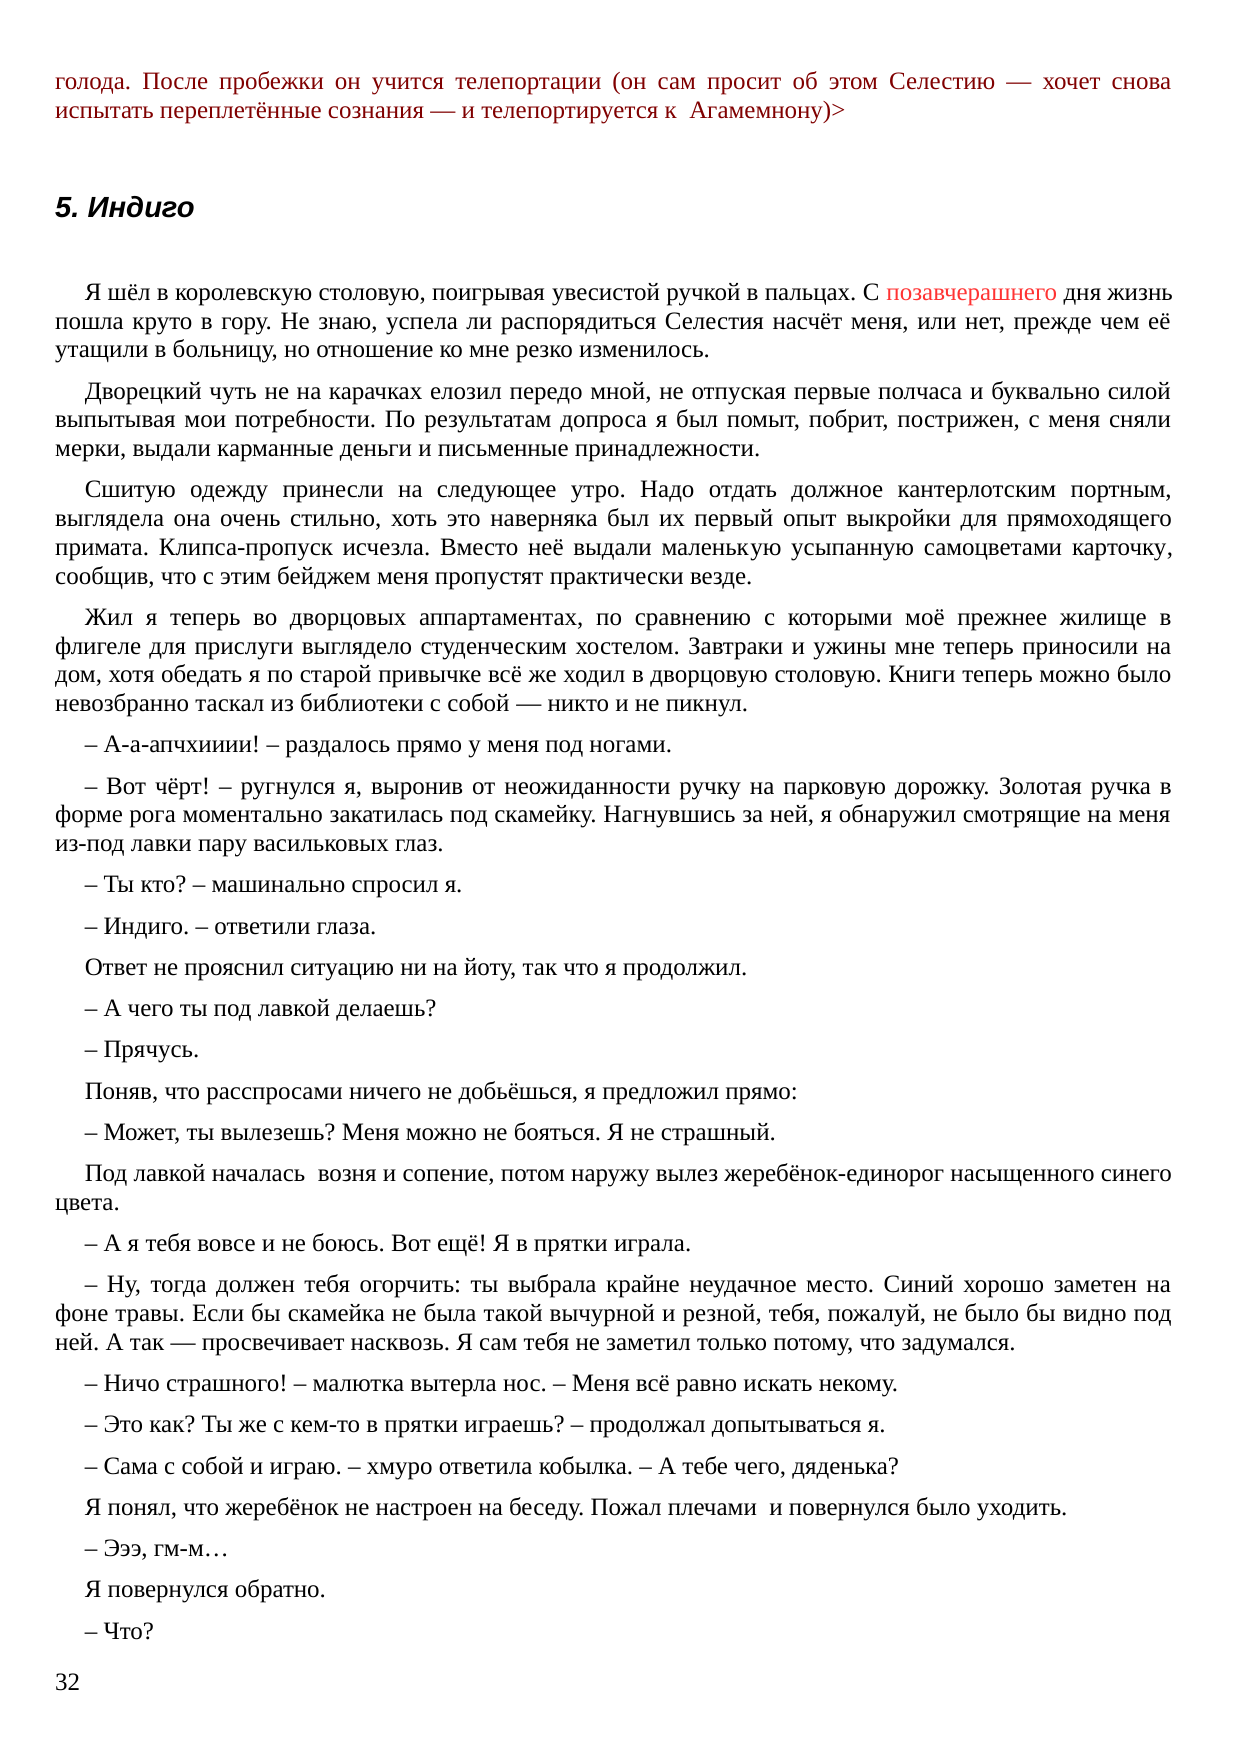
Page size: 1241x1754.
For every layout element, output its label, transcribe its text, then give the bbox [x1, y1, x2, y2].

text – Ну, тогда должен тебя огорчить: ты выбрала крайне неудачное место. Синий хорошо заметен на фоне травы. Если бы скамейка не была такой вычурной и резной, тебя, пожалуй, не было бы видно под ней. А так — просвечивает насквозь. Я сам тебя не заметил только потому, что задумался. [55, 1269, 1173, 1356]
text голода. После пробежки он учится телепортации (он сам просит об этом Селестию — хочет снова испытать переплетённые сознания — и телепортируется к Агамемнону)> [55, 66, 1173, 123]
text – Это как? Ты же с кем-то в прятки играешь? – продолжал допытываться я. [55, 1409, 1173, 1438]
text – Ничо страшного! – малютка вытерла нос. – Меня всё равно искать некому. [55, 1368, 1173, 1397]
text Я понял, что жеребёнок не настроен на беседу. Пожал плечами и повернулся было уходить. [55, 1492, 1173, 1521]
text – Прячусь. [55, 1034, 1173, 1063]
text – Сама с собой и играю. – хмуро ответила кобылка. – А тебе чего, дяденька? [55, 1451, 1173, 1479]
text – Может, ты вылезешь? Меня можно не бояться. Я не страшный. [55, 1117, 1173, 1146]
text Дворецкий чуть не на карачках елозил передо мной, не отпуская первые полчаса и буквально силой выпытывая мои потребности. По результатам допроса я был помыт, побрит, пострижен, с меня сняли мерки, выдали карманные деньги и письменные принадлежности. [55, 376, 1173, 462]
text – Вот чёрт! – ругнулся я, выронив от неожиданности ручку на парковую дорожку. Золотая ручка в форме рога моментально закатилась под скамейку. Нагнувшись за ней, я обнаружил смотрящие на меня из-под лавки пару васильковых глаз. [55, 771, 1173, 857]
text – Индиго. – ответили глаза. [55, 911, 1173, 939]
text Ответ не прояснил ситуацию ни на йоту, так что я продолжил. [55, 952, 1173, 981]
text – А я тебя вовсе и не боюсь. Вот ещё! Я в прятки играла. [55, 1228, 1173, 1257]
text – Ты кто? – машинально спросил я. [55, 869, 1173, 898]
text – Эээ, гм-м… [55, 1533, 1173, 1562]
text Я шёл в королевскую столовую, поигрывая увесистой ручкой в пальцах. С позавчерашнего дня жизнь пошла круто в гору. Не знаю, успела ли распорядиться Селестия насчёт меня, или нет, прежде чем её утащили в больницу, но отношение ко мне резко изменилось. [55, 277, 1173, 363]
subtitle 5. Индиго [55, 190, 1173, 223]
text Сшитую одежду принесли на следующее утро. Надо отдать должное кантерлотским портным, выглядела она очень стильно, хоть это наверняка был их первый опыт выкройки для прямоходящего примата. Клипса-пропуск исчезла. Вместо неё выдали маленькую усыпанную самоцветами карточку, сообщив, что с этим бейджем меня пропустят практически везде. [55, 474, 1173, 589]
text Я повернулся обратно. [55, 1574, 1173, 1603]
text – А чего ты под лавкой делаешь? [55, 993, 1173, 1022]
text Жил я теперь во дворцовых аппартаментах, по сравнению с которыми моё прежнее жилище в флигеле для прислуги выглядело студенческим хостелом. Завтраки и ужины мне теперь приносили на дом, хотя обедать я по старой привычке всё же ходил в дворцовую столовую. Книги теперь можно было невозбранно таскал из библиотеки с собой — никто и не пикнул. [55, 602, 1173, 717]
text – А-а-апчхииии! – раздалось прямо у меня под ногами. [55, 729, 1173, 758]
text Под лавкой началась возня и сопение, потом наружу вылез жеребёнок-единорог насыщенного синего цвета. [55, 1158, 1173, 1216]
text Поняв, что расспросами ничего не добьёшься, я предложил прямо: [55, 1076, 1173, 1104]
text – Что? [55, 1616, 1173, 1644]
